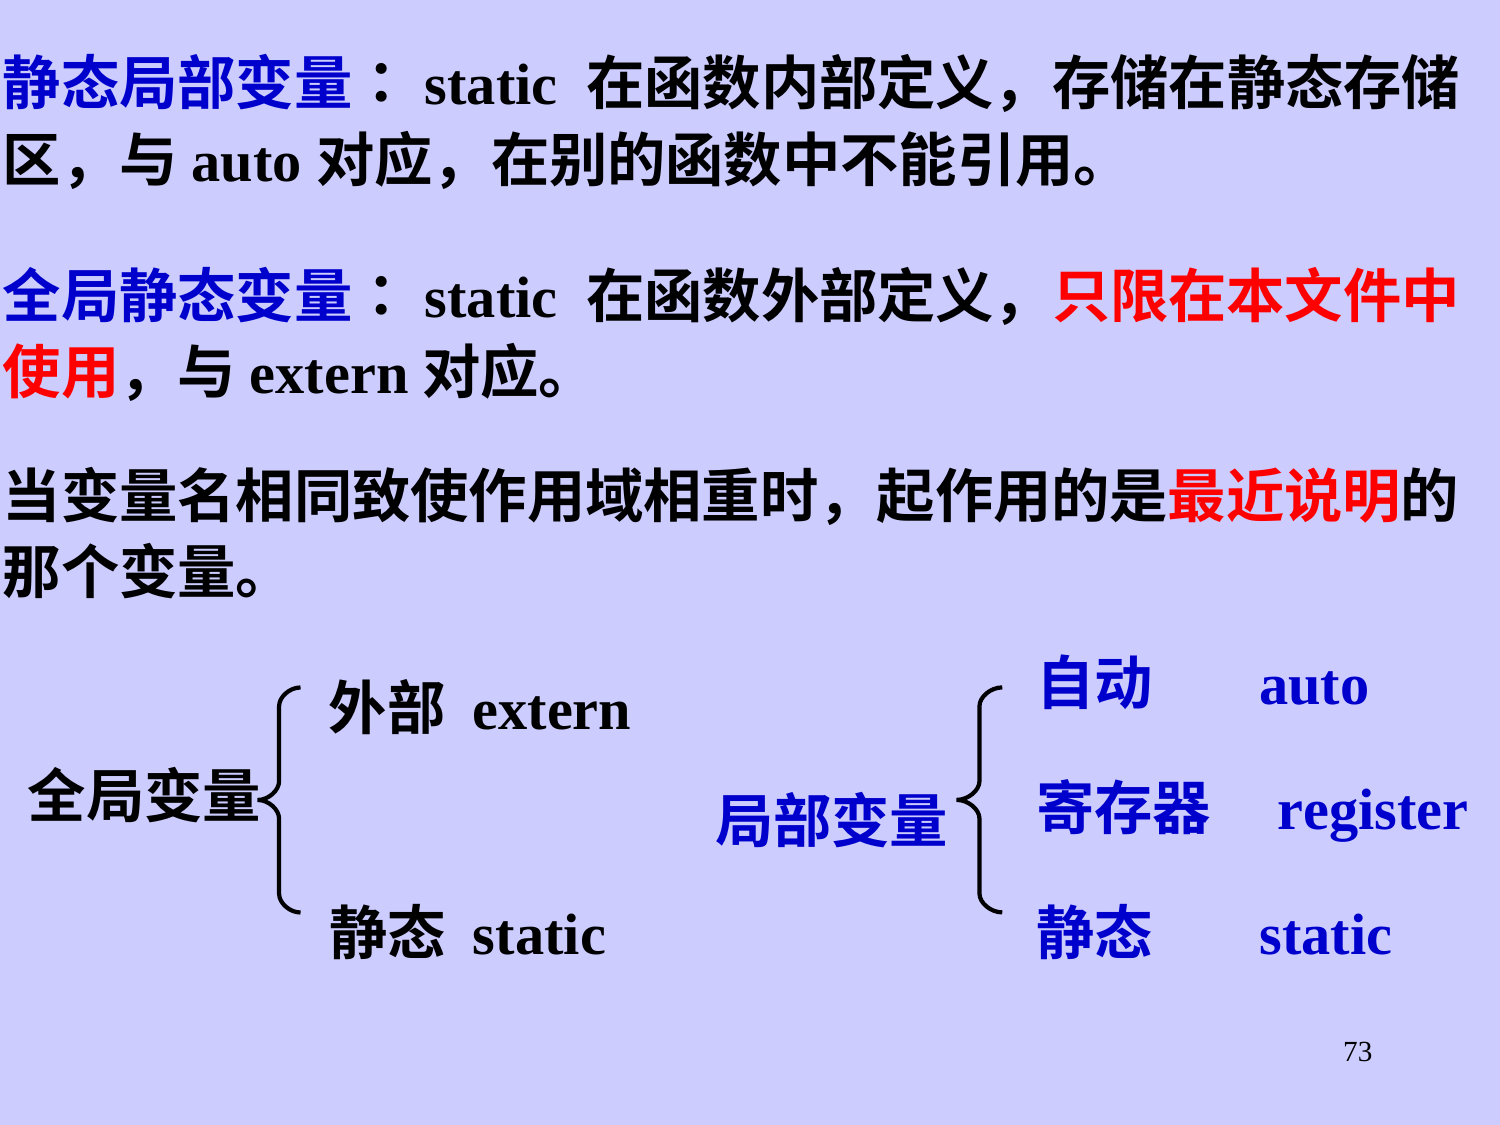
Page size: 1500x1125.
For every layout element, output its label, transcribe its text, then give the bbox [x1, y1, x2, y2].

text_box 外部 extern [326, 662, 713, 744]
text_box 全局变量 [24, 750, 267, 831]
text_box 静态 static [1033, 887, 1500, 969]
text_box 寄存器 register [1033, 762, 1486, 844]
text_box 静态局部变量：static 在函数内部定义，存储在静态存储区，与auto对应，在别的函数中不能引用。 [0, 37, 1500, 196]
text_box 静态 static [326, 887, 645, 969]
text_box 当变量名相同致使作用域相重时，起作用的是最近说明的那个变量。 [0, 449, 1500, 608]
text_box 局部变量 [712, 774, 970, 856]
text_box [1074, 1025, 1388, 1101]
text_box 自动 auto [1033, 637, 1445, 719]
text_box 全局静态变量：static 在函数外部定义，只限在本文件中使用，与extern对应。 [0, 249, 1500, 408]
